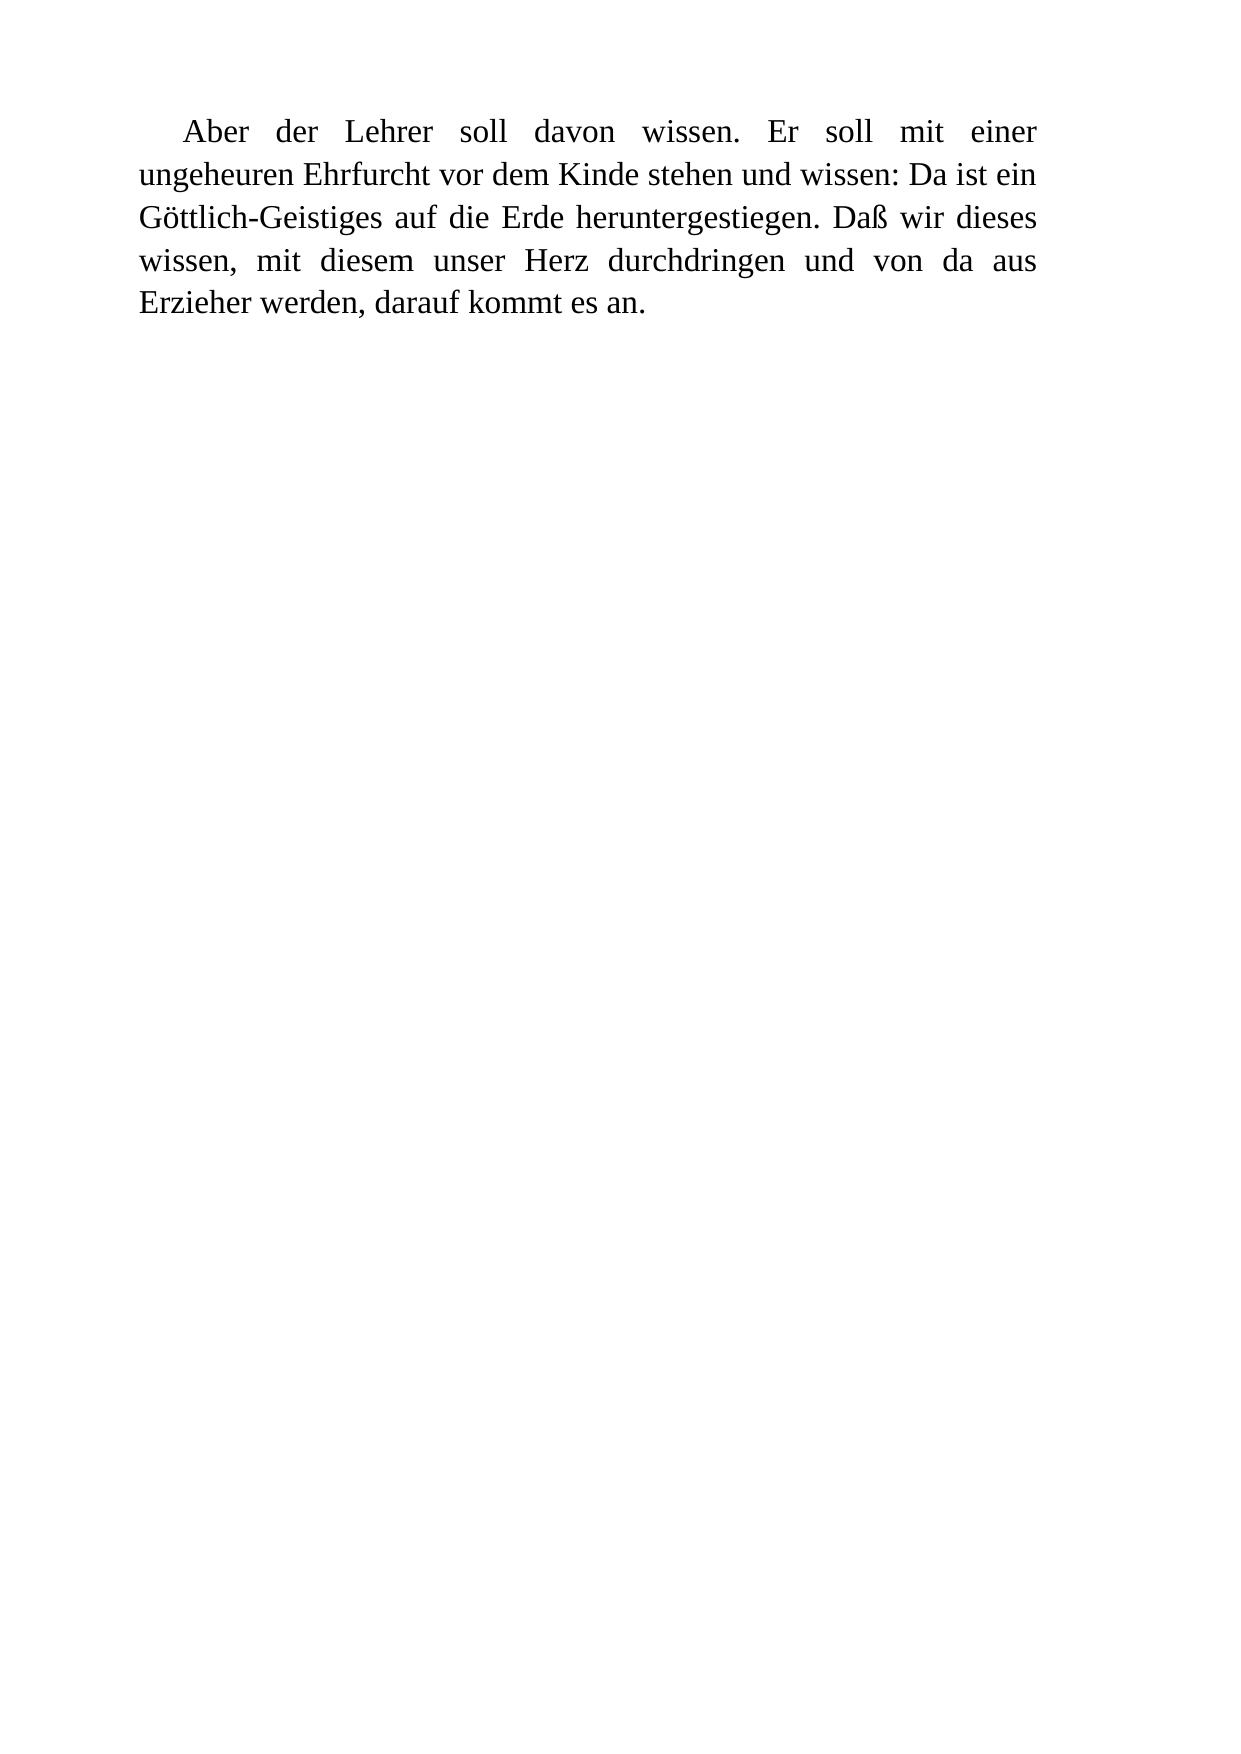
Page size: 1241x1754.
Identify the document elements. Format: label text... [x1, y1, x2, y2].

text Aber der Lehrer soll davon wissen. Er soll mit einer ungeheuren Ehrfurcht vor dem Kinde stehen und wissen: Da ist ein Göttlich-Geistiges auf die Erde heruntergestiegen. Daß wir dieses wissen, mit diesem unser Herz durchdringen und von da aus Erzieher werden, darauf kommt es an. [139, 111, 1038, 321]
